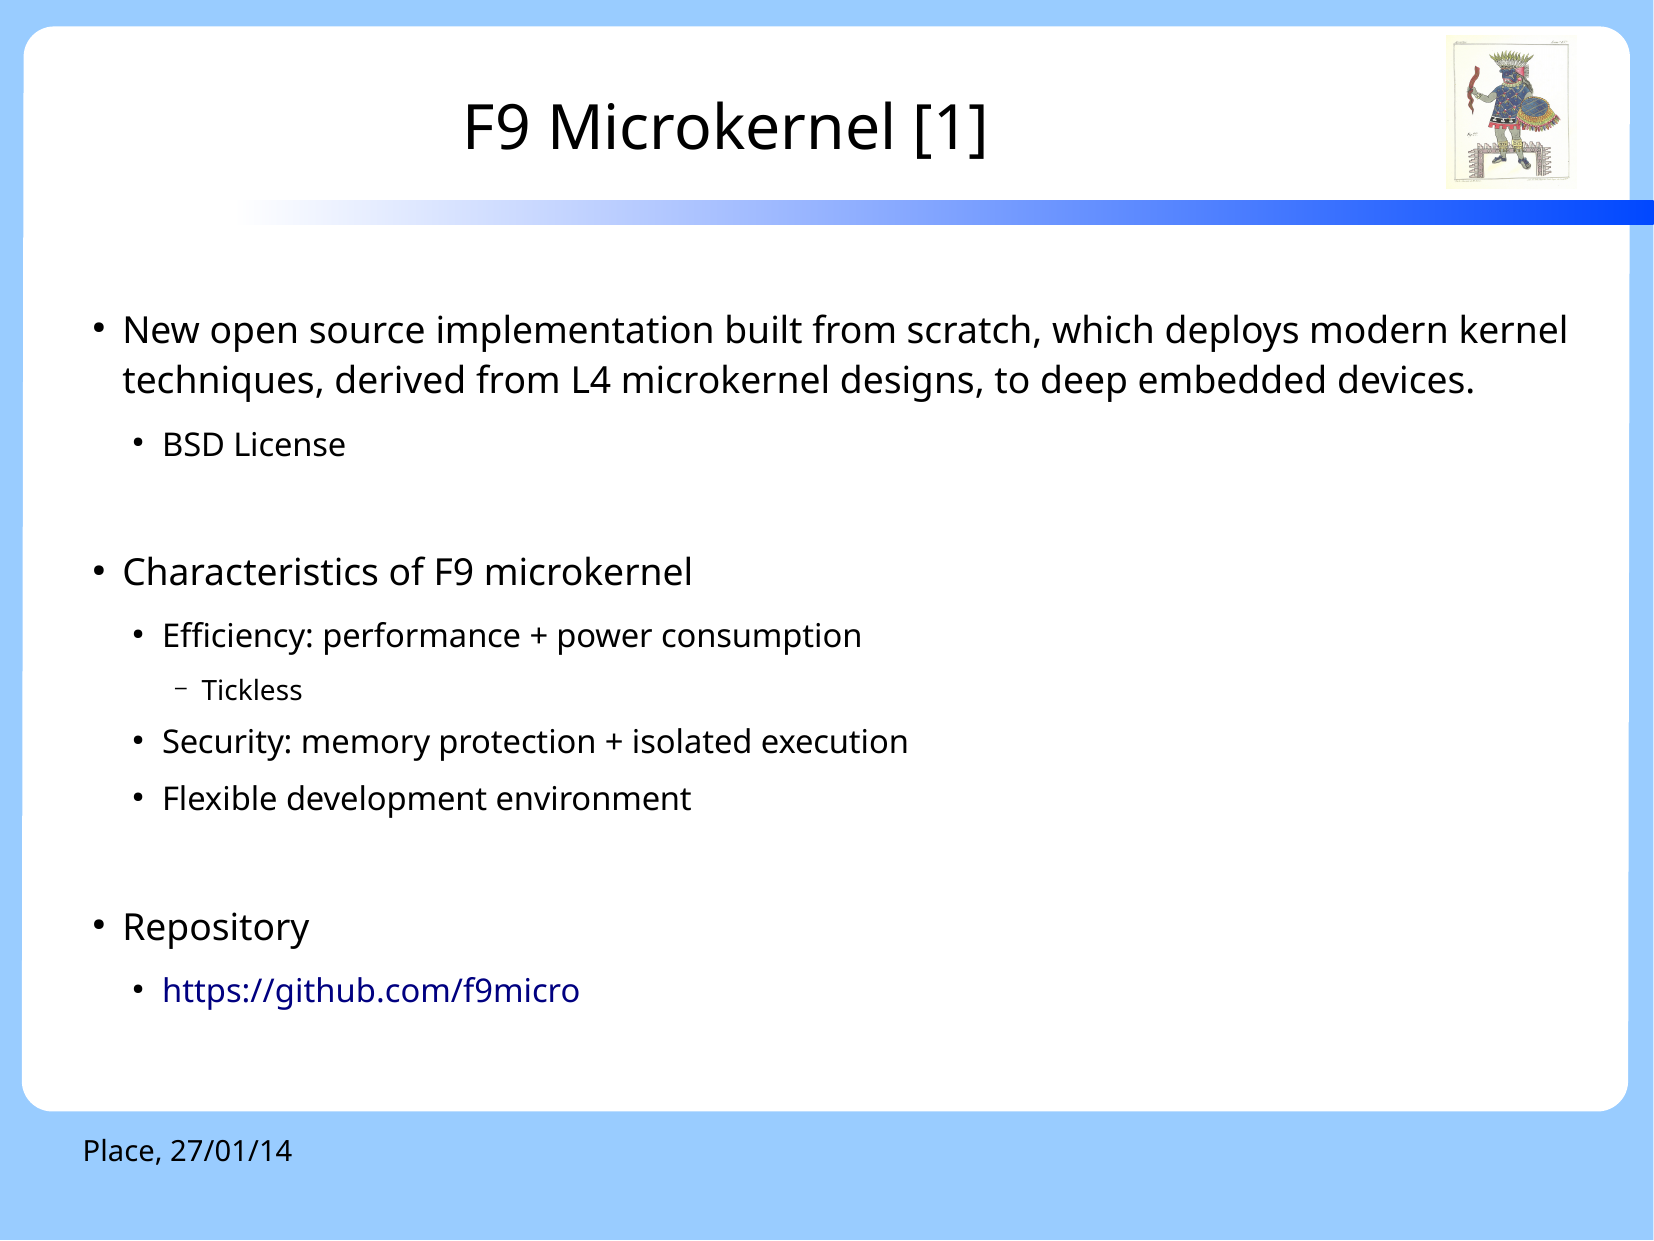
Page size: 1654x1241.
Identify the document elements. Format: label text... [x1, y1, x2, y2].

title F9 Microkernel [1] [82, 49, 1371, 201]
picture [1446, 35, 1577, 189]
list New open source implementation built from scratch, which deploys modern kernel techniques, derived from L4 microkernel designs, to deep embedded devices. BSD License Characteristics of F9 microkernel Efficiency: performance + power consumption Tickless Security: memory protection + isolated execution Flexible development environment Repository https://github.com/f9micro [82, 236, 1571, 1055]
